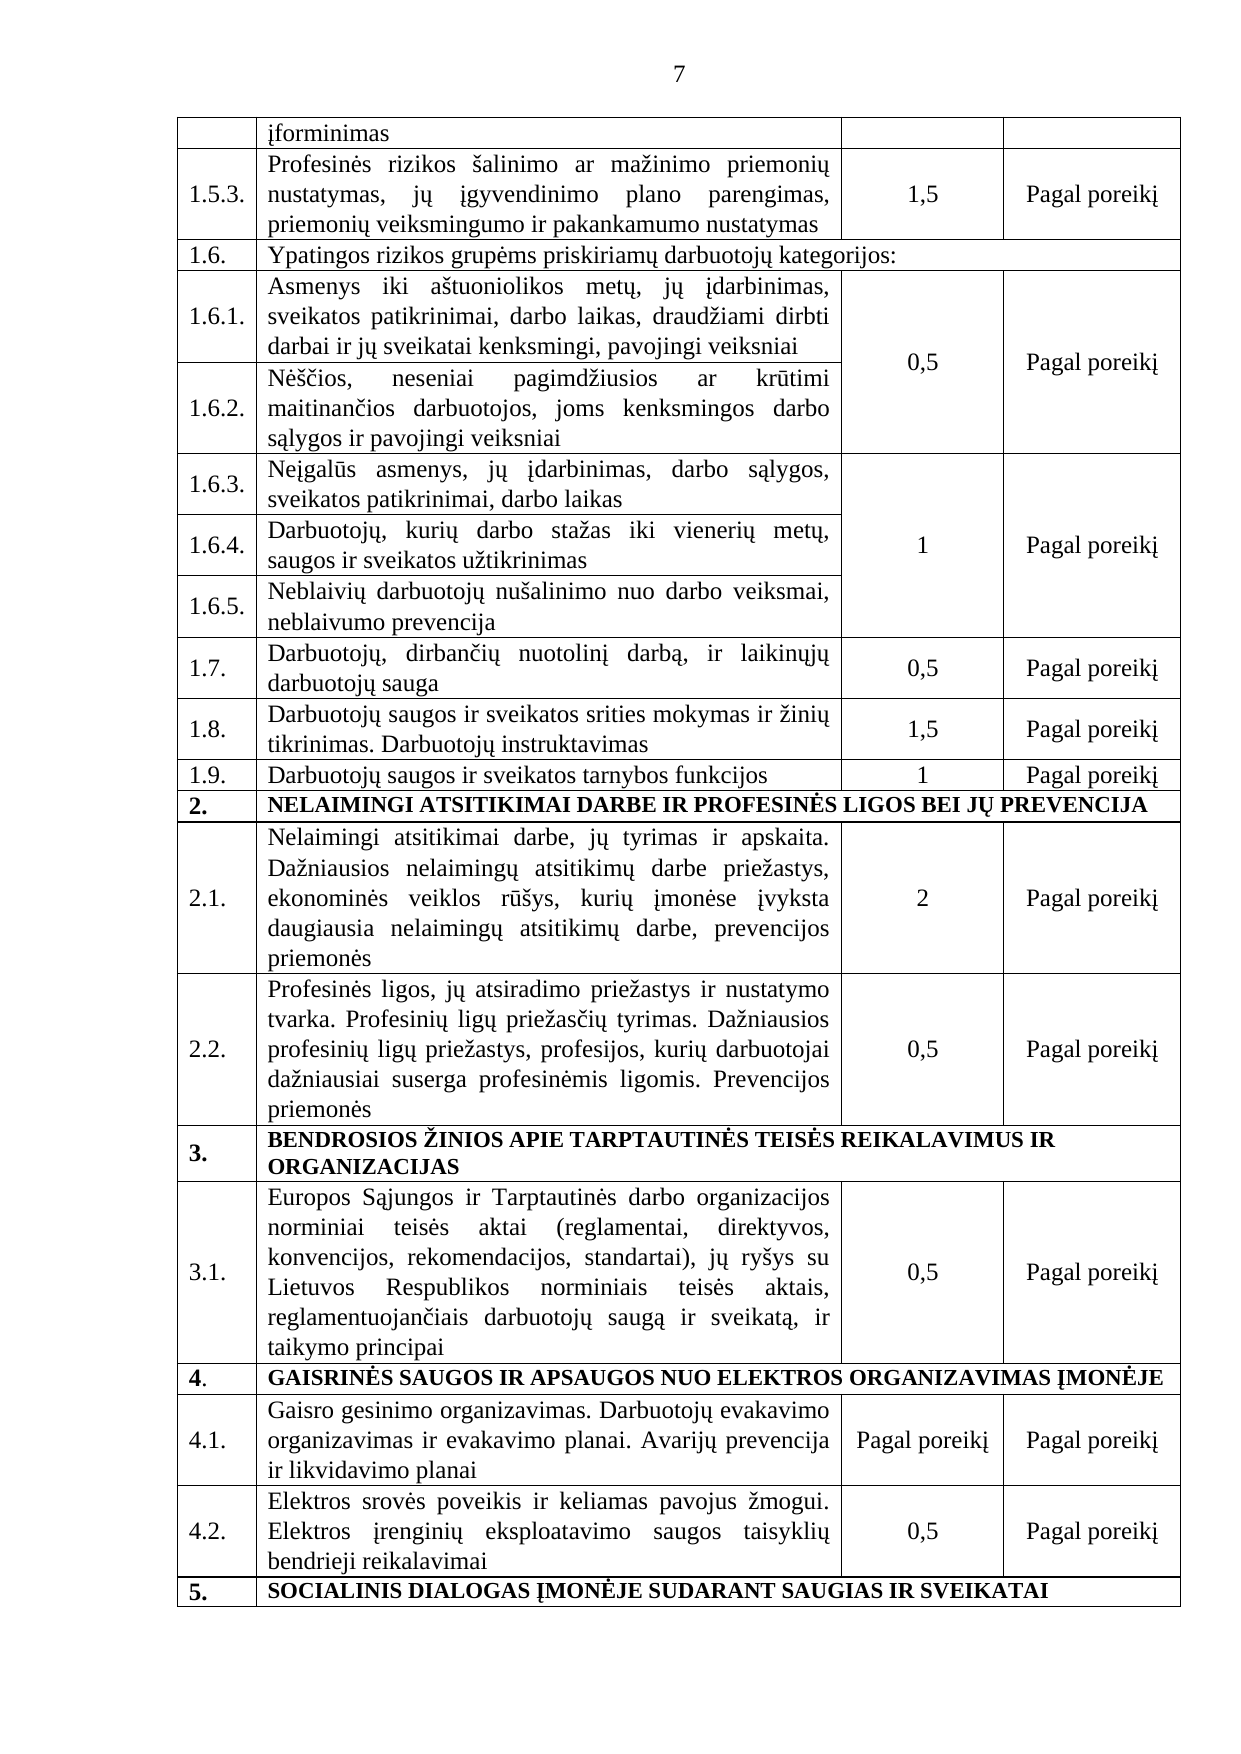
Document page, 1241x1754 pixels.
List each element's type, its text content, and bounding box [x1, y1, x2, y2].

table_cell 1.6.3. [178, 454, 256, 514]
table_cell 4.1. [178, 1395, 256, 1485]
table_cell Neįgalūs asmenys, jų įdarbinimas, darbo sąlygos, sveikatos patikrinimai, darbo laikas [257, 454, 841, 514]
table_cell 2. [178, 791, 256, 821]
table_cell Nėščios, neseniai pagimdžiusios ar krūtimi maitinančios darbuotojos, joms kenksmingos darbo sąlygos ir pavojingi veiksniai [257, 363, 841, 453]
table_cell 1.6.5. [178, 576, 256, 637]
table_cell 1,5 [842, 699, 1003, 759]
table_cell Darbuotojų saugos ir sveikatos tarnybos funkcijos [257, 760, 841, 790]
table_cell [178, 118, 256, 148]
table_cell Pagal poreikį [1004, 1395, 1180, 1485]
table_cell SOCIALINIS DIALOGAS ĮMONĖJE SUDARANT SAUGIAS IR SVEIKATAI [257, 1578, 1180, 1606]
table_cell 1.6.4. [178, 515, 256, 575]
table_cell Darbuotojų saugos ir sveikatos srities mokymas ir žinių tikrinimas. Darbuotojų instruktavimas [257, 699, 841, 759]
table_cell Pagal poreikį [1004, 1486, 1180, 1576]
table_cell Nelaimingi atsitikimai darbe, jų tyrimas ir apskaita. Dažniausios nelaimingų atsitikimų darbe priežastys, ekonominės veiklos rūšys, kurių įmonėse įvyksta daugiausia nelaimingų atsitikimų darbe, prevencijos priemonės [257, 823, 841, 973]
table_cell įforminimas [257, 118, 841, 148]
table_cell 4. [178, 1364, 256, 1394]
table_cell Europos Sąjungos ir Tarptautinės darbo organizacijos norminiai teisės aktai (reglamentai, direktyvos, konvencijos, rekomendacijos, standartai), jų ryšys su Lietuvos Respublikos norminiais teisės aktais, reglamentuojančiais darbuotojų saugą ir sveikatą, ir taikymo principai [257, 1182, 841, 1362]
table_cell 1,5 [842, 149, 1003, 239]
table_cell 0,5 [842, 638, 1003, 698]
table_cell 1.6.2. [178, 363, 256, 453]
table_cell Gaisro gesinimo organizavimas. Darbuotojų evakavimo organizavimas ir evakavimo planai. Avarijų prevencija ir likvidavimo planai [257, 1395, 841, 1485]
table_cell Pagal poreikį [1004, 149, 1180, 239]
table_cell Pagal poreikį [1004, 454, 1180, 637]
table_cell Profesinės rizikos šalinimo ar mažinimo priemonių nustatymas, jų įgyvendinimo plano parengimas, priemonių veiksmingumo ir pakankamumo nustatymas [257, 149, 841, 239]
table_cell [1004, 118, 1180, 148]
table_cell 1.6. [178, 240, 256, 270]
table_cell Pagal poreikį [1004, 271, 1180, 453]
table_cell [842, 118, 1003, 148]
table_cell GAISRINĖS SAUGOS IR APSAUGOS NUO ELEKTROS ORGANIZAVIMAS ĮMONĖJE [257, 1364, 1180, 1394]
table_cell 3.1. [178, 1182, 256, 1362]
table_cell Neblaivių darbuotojų nušalinimo nuo darbo veiksmai, neblaivumo prevencija [257, 576, 841, 637]
table_cell 1.6.1. [178, 271, 256, 362]
table_cell 4.2. [178, 1486, 256, 1576]
table_cell Elektros srovės poveikis ir keliamas pavojus žmogui. Elektros įrenginių eksploatavimo saugos taisyklių bendrieji reikalavimai [257, 1486, 841, 1576]
table_cell 5. [178, 1578, 256, 1606]
table_cell 1.8. [178, 699, 256, 759]
table_cell 1.7. [178, 638, 256, 698]
table_cell 1 [842, 454, 1003, 637]
table_cell 0,5 [842, 1182, 1003, 1362]
table_cell 3. [178, 1126, 256, 1181]
table_cell Pagal poreikį [842, 1395, 1003, 1485]
table_cell 0,5 [842, 974, 1003, 1124]
table_cell 0,5 [842, 271, 1003, 453]
table_cell Pagal poreikį [1004, 823, 1180, 973]
table_cell Pagal poreikį [1004, 760, 1180, 790]
table_cell Darbuotojų, kurių darbo stažas iki vienerių metų, saugos ir sveikatos užtikrinimas [257, 515, 841, 575]
table_cell Pagal poreikį [1004, 699, 1180, 759]
table_cell 1.9. [178, 760, 256, 790]
table_cell 2.2. [178, 974, 256, 1124]
table_cell Pagal poreikį [1004, 1182, 1180, 1362]
table_cell 2.1. [178, 823, 256, 973]
table_cell Pagal poreikį [1004, 974, 1180, 1124]
table_cell 2 [842, 823, 1003, 973]
table_cell 1 [842, 760, 1003, 790]
table_cell BENDROSIOS ŽINIOS APIE TARPTAUTINĖS TEISĖS REIKALAVIMUS IR ORGANIZACIJAS [257, 1126, 1180, 1181]
table_cell Darbuotojų, dirbančių nuotolinį darbą, ir laikinųjų darbuotojų sauga [257, 638, 841, 698]
table_cell 0,5 [842, 1486, 1003, 1576]
table_cell Pagal poreikį [1004, 638, 1180, 698]
table_cell Profesinės ligos, jų atsiradimo priežastys ir nustatymo tvarka. Profesinių ligų priežasčių tyrimas. Dažniausios profesinių ligų priežastys, profesijos, kurių darbuotojai dažniausiai suserga profesinėmis ligomis. Prevencijos priemonės [257, 974, 841, 1124]
table_cell NELAIMINGI ATSITIKIMAI DARBE IR PROFESINĖS LIGOS BEI JŲ PREVENCIJA [257, 791, 1180, 821]
table_cell Asmenys iki aštuoniolikos metų, jų įdarbinimas, sveikatos patikrinimai, darbo laikas, draudžiami dirbti darbai ir jų sveikatai kenksmingi, pavojingi veiksniai [257, 271, 841, 362]
table_cell Ypatingos rizikos grupėms priskiriamų darbuotojų kategorijos: [257, 240, 1180, 270]
table_cell 1.5.3. [178, 149, 256, 239]
